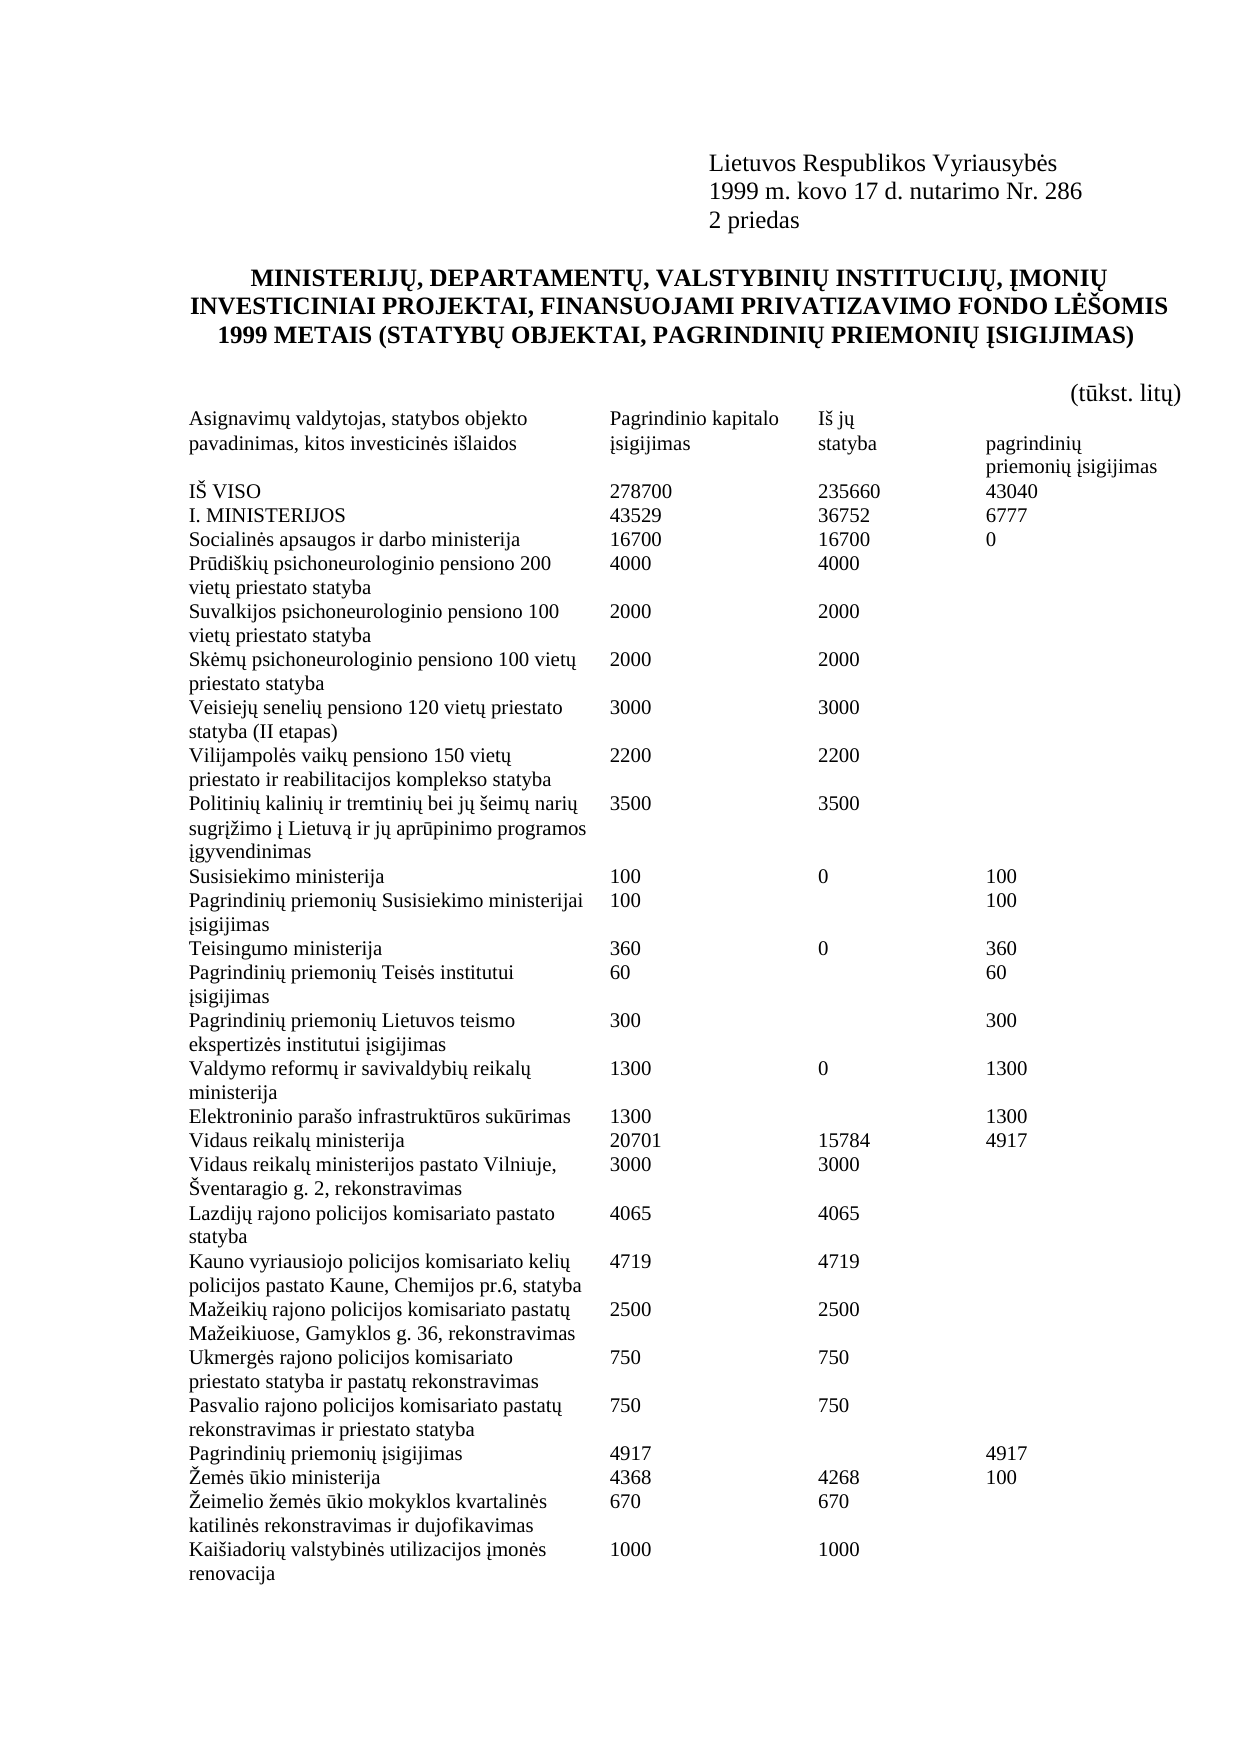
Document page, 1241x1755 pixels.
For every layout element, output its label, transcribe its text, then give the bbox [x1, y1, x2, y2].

table_cell 278700 [598, 479, 807, 503]
table_cell [974, 1152, 1181, 1200]
table_cell 3000 [598, 1152, 807, 1200]
table_cell IŠ VISO [177, 479, 598, 503]
table_cell 2000 [807, 647, 974, 695]
table_cell 360 [974, 936, 1181, 960]
table_cell 15784 [807, 1128, 974, 1152]
table_cell [974, 743, 1181, 791]
table_cell 4065 [807, 1200, 974, 1248]
table_cell 2000 [807, 599, 974, 647]
table_cell Susisiekimo ministerija [177, 864, 598, 888]
table_cell Teisingumo ministerija [177, 936, 598, 960]
table_cell Socialinės apsaugos ir darbo ministerija [177, 527, 598, 551]
table_cell 4719 [598, 1249, 807, 1297]
table_cell 20701 [598, 1128, 807, 1152]
table_cell 6777 [974, 503, 1181, 527]
text Lietuvos Respublikos Vyriausybės [177, 148, 1181, 176]
table_cell 1000 [807, 1537, 974, 1585]
table_cell 2500 [807, 1297, 974, 1345]
table_cell pagrindinių priemonių įsigijimas [974, 430, 1181, 478]
table_cell 2200 [598, 743, 807, 791]
table_cell 750 [807, 1345, 974, 1393]
table_cell Vidaus reikalų ministerijos pastato Vilniuje, Šventaragio g. 2, rekonstravimas [177, 1152, 598, 1200]
table_cell 0 [807, 1056, 974, 1104]
table_cell [974, 1200, 1181, 1248]
text (tūkst. litų) [177, 378, 1181, 406]
table_cell Kauno vyriausiojo policijos komisariato kelių policijos pastato Kaune, Chemijos pr.6, statyba [177, 1249, 598, 1297]
table_cell Veisiejų senelių pensiono 120 vietų priestato statyba (II etapas) [177, 695, 598, 743]
table_cell Žeimelio žemės ūkio mokyklos kvartalinės katilinės rekonstravimas ir dujofikavimas [177, 1489, 598, 1537]
text 1999 m. kovo 17 d. nutarimo Nr. 286 [177, 176, 1181, 205]
table_cell 2000 [598, 599, 807, 647]
table_cell [974, 1249, 1181, 1297]
table_cell 60 [974, 960, 1181, 1008]
table_cell [974, 647, 1181, 695]
table_cell Pagrindinių priemonių Susisiekimo ministerijai įsigijimas [177, 888, 598, 936]
table_cell Pagrindinių priemonių Lietuvos teismo ekspertizės institutui įsigijimas [177, 1008, 598, 1056]
table_cell [807, 960, 974, 1008]
table_cell 1300 [598, 1056, 807, 1104]
table_cell 4917 [974, 1128, 1181, 1152]
table_cell 750 [598, 1345, 807, 1393]
table_cell 0 [807, 936, 974, 960]
table_cell 4368 [598, 1465, 807, 1489]
table_cell 360 [598, 936, 807, 960]
text MINISTERIJŲ, DEPARTAMENTŲ, VALSTYBINIŲ INSTITUCIJŲ, ĮMONIŲ INVESTICINIAI PROJEKTAI, FINANSUOJAMI PRIVATIZAVIMO FONDO LĖŠOMIS 1999 METAIS (STATYBŲ OBJEKTAI, PAGRINDINIŲ PRIEMONIŲ ĮSIGIJIMAS) [177, 263, 1181, 349]
table_cell 2200 [807, 743, 974, 791]
table_cell Valdymo reformų ir savivaldybių reikalų ministerija [177, 1056, 598, 1104]
table_cell 1000 [598, 1537, 807, 1585]
table_cell 670 [598, 1489, 807, 1537]
table_cell [974, 791, 1181, 863]
table_header Iš jų [807, 406, 1181, 430]
table_cell 60 [598, 960, 807, 1008]
table_cell 1300 [974, 1056, 1181, 1104]
table_cell 3500 [598, 791, 807, 863]
table_cell 750 [598, 1393, 807, 1441]
table_cell Mažeikių rajono policijos komisariato pastatų Mažeikiuose, Gamyklos g. 36, rekonstravimas [177, 1297, 598, 1345]
table_cell 0 [807, 864, 974, 888]
table_cell 750 [807, 1393, 974, 1441]
table_cell 4268 [807, 1465, 974, 1489]
table_cell Politinių kalinių ir tremtinių bei jų šeimų narių sugrįžimo į Lietuvą ir jų aprūpinimo programos įgyvendinimas [177, 791, 598, 863]
table_cell 2500 [598, 1297, 807, 1345]
table_cell Prūdiškių psichoneurologinio pensiono 200 vietų priestato statyba [177, 551, 598, 599]
table_cell 100 [598, 888, 807, 936]
table_cell [974, 695, 1181, 743]
table_cell [974, 1393, 1181, 1441]
table_cell Žemės ūkio ministerija [177, 1465, 598, 1489]
table_cell [807, 888, 974, 936]
table_cell [974, 1345, 1181, 1393]
table_cell 4917 [598, 1441, 807, 1465]
table_cell Skėmų psichoneurologinio pensiono 100 vietų priestato statyba [177, 647, 598, 695]
table_cell 1300 [598, 1104, 807, 1128]
table_cell 3000 [807, 695, 974, 743]
table_cell 16700 [598, 527, 807, 551]
table_header Pagrindinio kapitalo įsigijimas [598, 406, 807, 478]
table_header Asignavimų valdytojas, statybos objekto pavadinimas, kitos investicinės išlaidos [177, 406, 598, 478]
table_cell 1300 [974, 1104, 1181, 1128]
table_cell Kaišiadorių valstybinės utilizacijos įmonės renovacija [177, 1537, 598, 1585]
table_cell [974, 1297, 1181, 1345]
table_cell 3000 [807, 1152, 974, 1200]
table_cell 300 [598, 1008, 807, 1056]
table_cell 3000 [598, 695, 807, 743]
table_cell 4719 [807, 1249, 974, 1297]
table_cell 100 [974, 864, 1181, 888]
table_cell 100 [974, 1465, 1181, 1489]
table_cell [974, 551, 1181, 599]
table_cell [974, 599, 1181, 647]
table_cell 16700 [807, 527, 974, 551]
table_cell 43040 [974, 479, 1181, 503]
table_cell [974, 1489, 1181, 1537]
table_cell 235660 [807, 479, 974, 503]
table_cell [807, 1104, 974, 1128]
table_cell Pagrindinių priemonių Teisės institutui įsigijimas [177, 960, 598, 1008]
table_cell [807, 1441, 974, 1465]
table_cell [974, 1537, 1181, 1585]
text 2 priedas [177, 205, 1181, 234]
table_cell Vidaus reikalų ministerija [177, 1128, 598, 1152]
table_cell Vilijampolės vaikų pensiono 150 vietų priestato ir reabilitacijos komplekso statyba [177, 743, 598, 791]
table_cell Elektroninio parašo infrastruktūros sukūrimas [177, 1104, 598, 1128]
table_cell Ukmergės rajono policijos komisariato priestato statyba ir pastatų rekonstravimas [177, 1345, 598, 1393]
table_cell I. MINISTERIJOS [177, 503, 598, 527]
table_cell Suvalkijos psichoneurologinio pensiono 100 vietų priestato statyba [177, 599, 598, 647]
table_cell Pasvalio rajono policijos komisariato pastatų rekonstravimas ir priestato statyba [177, 1393, 598, 1441]
table_cell 4917 [974, 1441, 1181, 1465]
table_cell [807, 1008, 974, 1056]
table_cell Pagrindinių priemonių įsigijimas [177, 1441, 598, 1465]
table_cell 3500 [807, 791, 974, 863]
table_cell 0 [974, 527, 1181, 551]
table_cell 4000 [598, 551, 807, 599]
table_cell 4000 [807, 551, 974, 599]
table_cell Lazdijų rajono policijos komisariato pastato statyba [177, 1200, 598, 1248]
table_cell 36752 [807, 503, 974, 527]
table_cell 670 [807, 1489, 974, 1537]
table_cell 100 [598, 864, 807, 888]
table_cell 43529 [598, 503, 807, 527]
table_cell 2000 [598, 647, 807, 695]
table_cell 100 [974, 888, 1181, 936]
table_cell 4065 [598, 1200, 807, 1248]
table_cell 300 [974, 1008, 1181, 1056]
table_cell statyba [807, 430, 974, 478]
